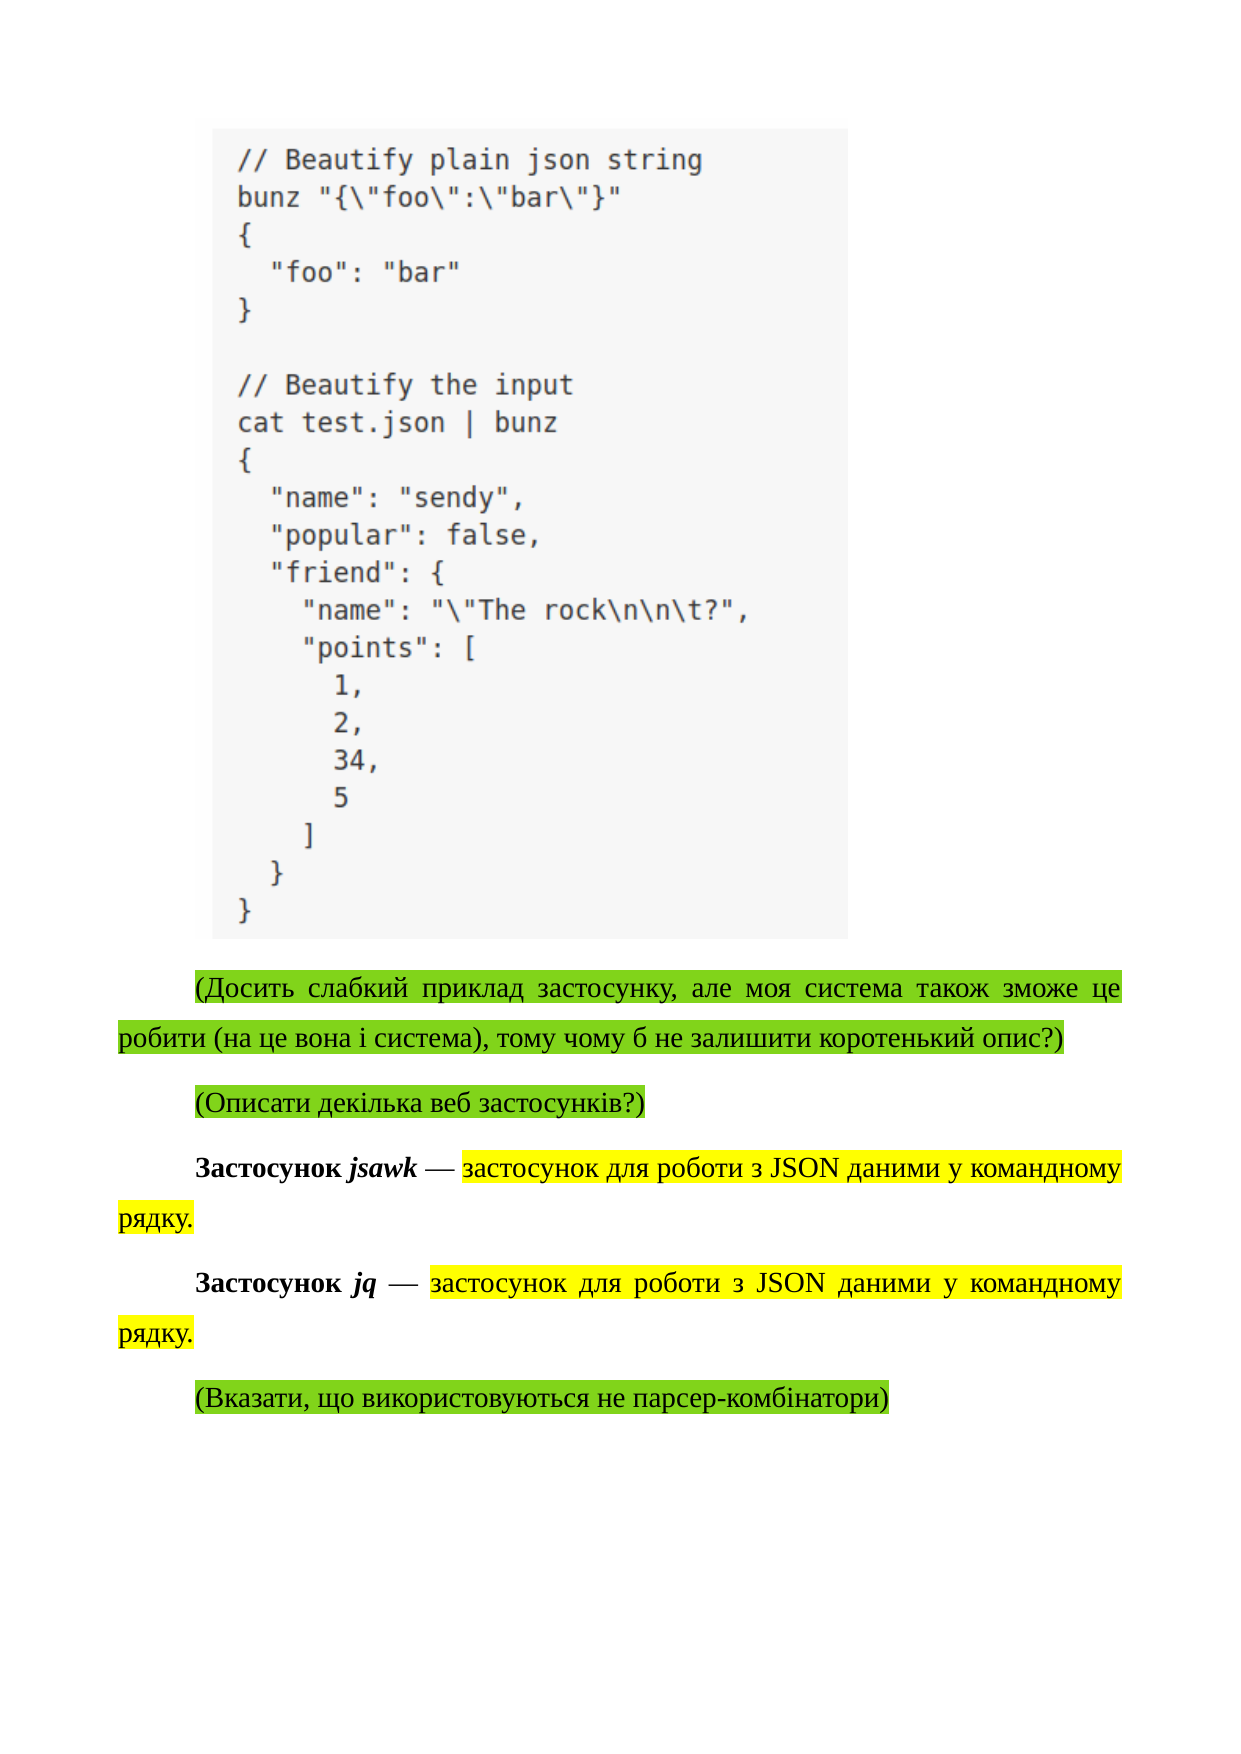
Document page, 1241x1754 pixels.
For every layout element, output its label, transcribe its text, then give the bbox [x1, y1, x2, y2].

text (Досить слабкий приклад застосунку, але моя система також зможе це робити (на це вона і система), тому чому б не залишити коротенький опис?) [118, 970, 1122, 1054]
text Застосунок jsawk — застосунок для роботи з JSON даними у командному рядку. [118, 1150, 1122, 1234]
text (Описати декілька веб застосунків?) [118, 1085, 1122, 1118]
picture [194, 118, 848, 939]
text (Вказати, що використовуються не парсер-комбінатори) [118, 1380, 1122, 1414]
text Застосунок jq — застосунок для роботи з JSON даними у командному рядку. [118, 1265, 1122, 1349]
